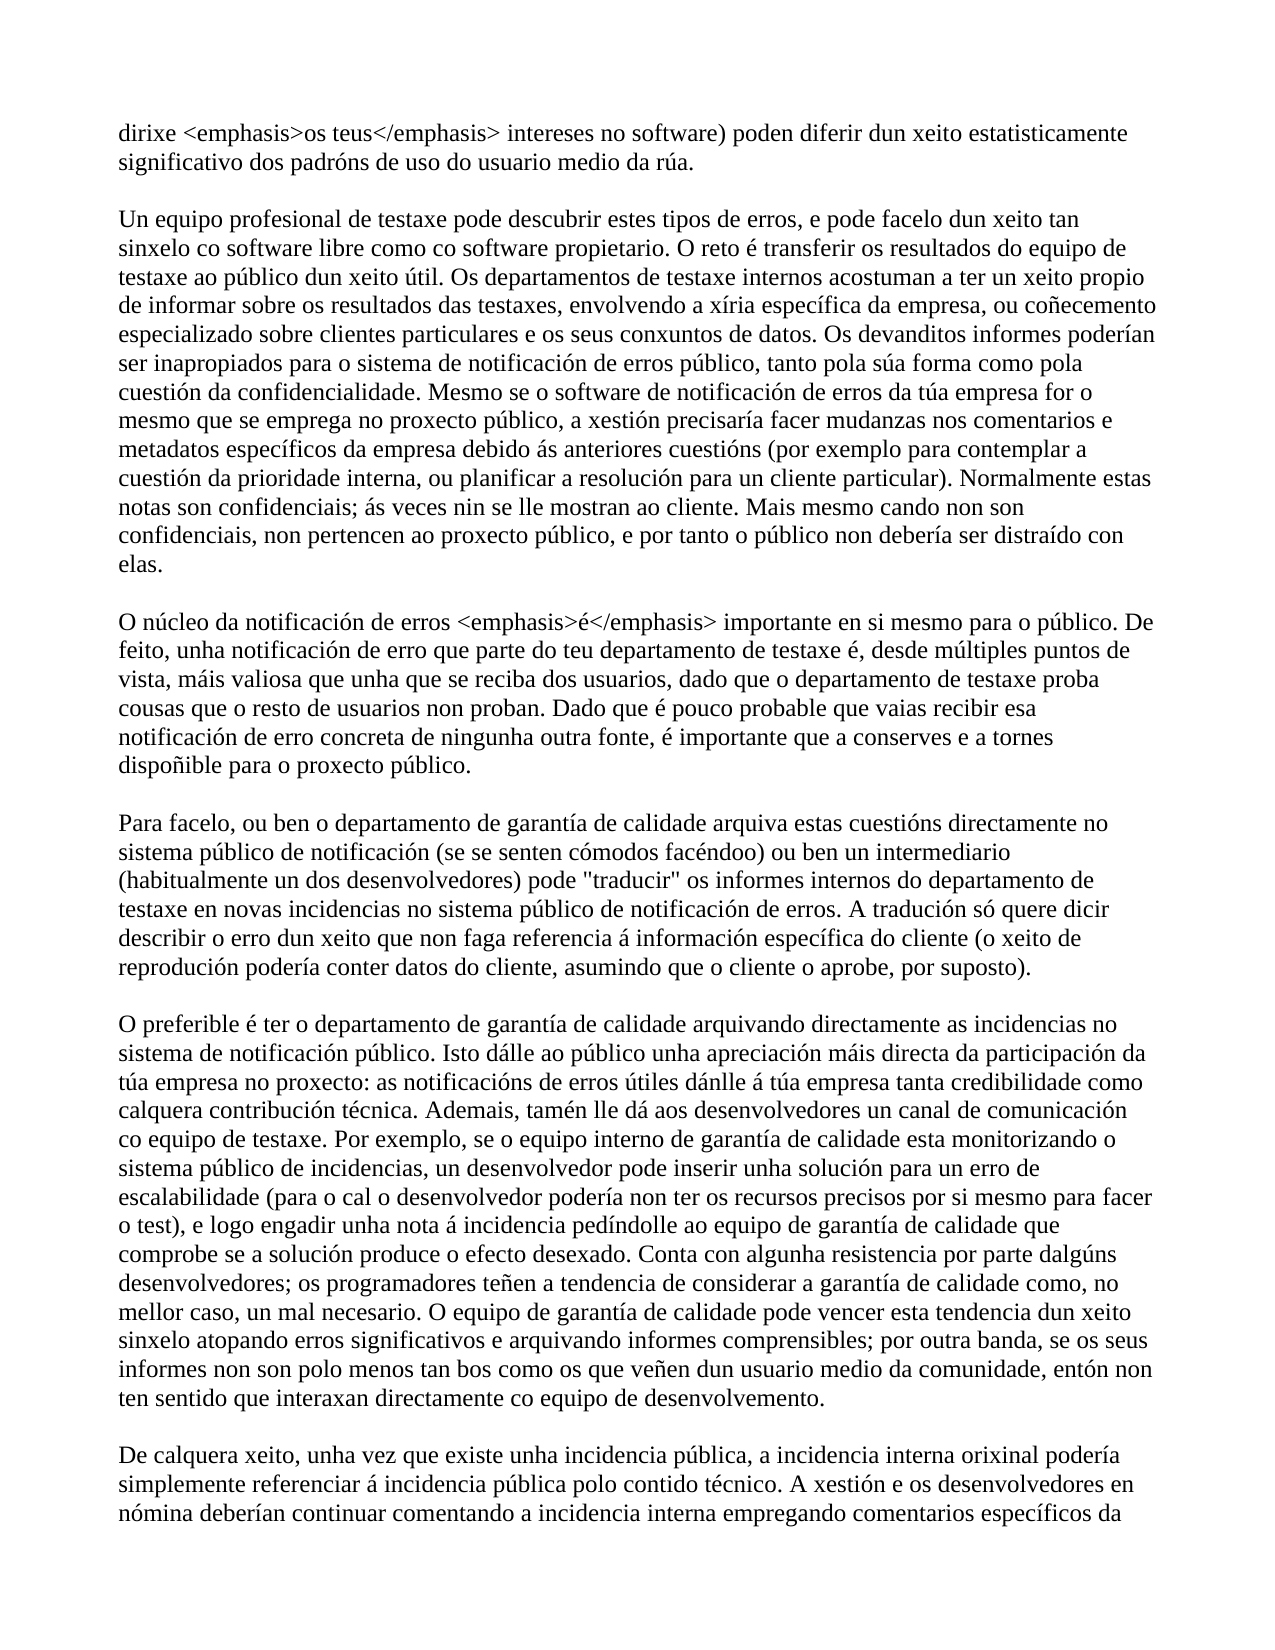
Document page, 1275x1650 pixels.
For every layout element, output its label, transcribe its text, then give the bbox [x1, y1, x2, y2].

text Un equipo profesional de testaxe pode descubrir estes tipos de erros, e pode facelo dun xeito tan sinxelo co software libre como co software propietario. O reto é transferir os resultados do equipo de testaxe ao público dun xeito útil. Os departamentos de testaxe internos acostuman a ter un xeito propio de informar sobre os resultados das testaxes, envolvendo a xíria específica da empresa, ou coñecemento especializado sobre clientes particulares e os seus conxuntos de datos. Os devanditos informes poderían ser inapropiados para o sistema de notificación de erros público, tanto pola súa forma como pola cuestión da confidencialidade. Mesmo se o software de notificación de erros da túa empresa for o mesmo que se emprega no proxecto público, a xestión precisaría facer mudanzas nos comentarios e metadatos específicos da empresa debido ás anteriores cuestións (por exemplo para contemplar a cuestión da prioridade interna, ou planificar a resolución para un cliente particular). Normalmente estas notas son confidenciais; ás veces nin se lle mostran ao cliente. Mais mesmo cando non son confidenciais, non pertencen ao proxecto público, e por tanto o público non debería ser distraído con elas. [118, 204, 1157, 578]
text De calquera xeito, unha vez que existe unha incidencia pública, a incidencia interna orixinal podería simplemente referenciar á incidencia pública polo contido técnico. A xestión e os desenvolvedores en nómina deberían continuar comentando a incidencia interna empregando comentarios específicos da [118, 1441, 1157, 1527]
text Para facelo, ou ben o departamento de garantía de calidade arquiva estas cuestións directamente no sistema público de notificación (se se senten cómodos facéndoo) ou ben un intermediario (habitualmente un dos desenvolvedores) pode "traducir" os informes internos do departamento de testaxe en novas incidencias no sistema público de notificación de erros. A tradución só quere dicir describir o erro dun xeito que non faga referencia á información específica do cliente (o xeito de reprodución podería conter datos do cliente, asumindo que o cliente o aprobe, por suposto). [118, 808, 1157, 981]
text O preferible é ter o departamento de garantía de calidade arquivando directamente as incidencias no sistema de notificación público. Isto dálle ao público unha apreciación máis directa da participación da túa empresa no proxecto: as notificacións de erros útiles dánlle á túa empresa tanta credibilidade como calquera contribución técnica. Ademais, tamén lle dá aos desenvolvedores un canal de comunicación co equipo de testaxe. Por exemplo, se o equipo interno de garantía de calidade esta monitorizando o sistema público de incidencias, un desenvolvedor pode inserir unha solución para un erro de escalabilidade (para o cal o desenvolvedor podería non ter os recursos precisos por si mesmo para facer o test), e logo engadir unha nota á incidencia pedíndolle ao equipo de garantía de calidade que comprobe se a solución produce o efecto desexado. Conta con algunha resistencia por parte dalgúns desenvolvedores; os programadores teñen a tendencia de considerar a garantía de calidade como, no mellor caso, un mal necesario. O equipo de garantía de calidade pode vencer esta tendencia dun xeito sinxelo atopando erros significativos e arquivando informes comprensibles; por outra banda, se os seus informes non son polo menos tan bos como os que veñen dun usuario medio da comunidade, entón non ten sentido que interaxan directamente co equipo de desenvolvemento. [118, 1009, 1157, 1412]
text dirixe <emphasis>os teus</emphasis> intereses no software) poden diferir dun xeito estatisticamente significativo dos padróns de uso do usuario medio da rúa. [118, 118, 1157, 176]
text O núcleo da notificación de erros <emphasis>é</emphasis> importante en si mesmo para o público. De feito, unha notificación de erro que parte do teu departamento de testaxe é, desde múltiples puntos de vista, máis valiosa que unha que se reciba dos usuarios, dado que o departamento de testaxe proba cousas que o resto de usuarios non proban. Dado que é pouco probable que vaias recibir esa notificación de erro concreta de ningunha outra fonte, é importante que a conserves e a tornes dispoñible para o proxecto público. [118, 607, 1157, 779]
